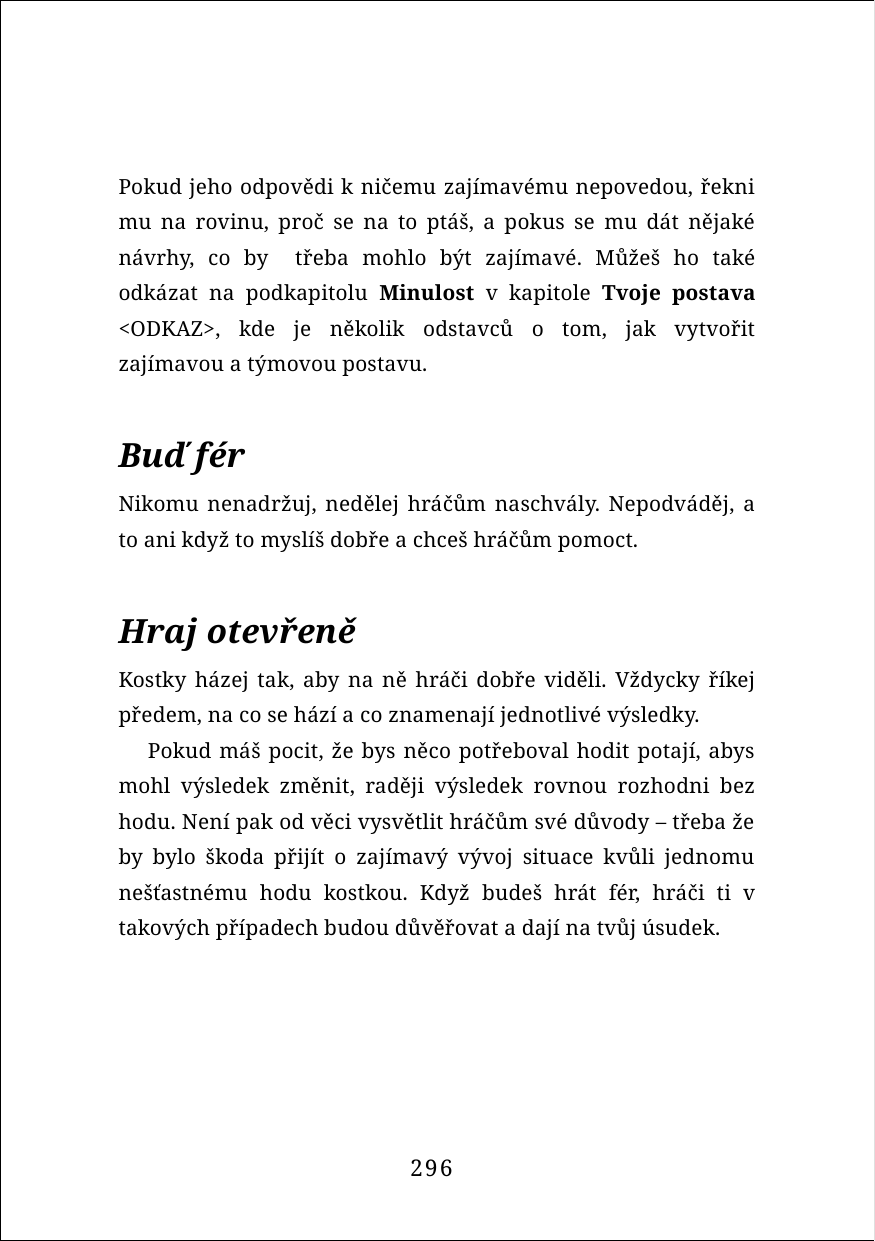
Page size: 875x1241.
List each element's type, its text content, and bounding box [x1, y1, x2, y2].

text Nikomu nenadržuj, nedělej hráčům naschvály. Nepodváděj, a to ani když to myslíš dobře a chceš hráčům pomoct. [118, 489, 756, 553]
subtitle Hraj otevřeně [118, 608, 756, 653]
subtitle Buď fér [118, 432, 756, 478]
text Kostky házej tak, aby na ně hráči dobře viděli. Vždycky říkej předem, na co se hází a co znamenají jednotlivé výsledky. Pokud máš pocit, že bys něco potřeboval hodit potají, abys mohl výsledek změnit, raději výsledek rovnou rozhodni bez hodu. Není pak od věci vysvětlit hráčům své důvody – třeba že by bylo škoda přijít o zajímavý vývoj situace kvůli jednomu nešťastnému hodu kostkou. Když budeš hrát fér, hráči ti v takových případech budou důvěřovat a dají na tvůj úsudek. [118, 665, 756, 942]
text Pokud jeho odpovědi k ničemu zajímavému nepovedou, řekni mu na rovinu, proč se na to ptáš, a pokus se mu dát nějaké návrhy, co by třeba mohlo být zajímavé. Můžeš ho také odkázat na podkapitolu Minulost v kapitole Tvoje postava <ODKAZ>, kde je několik odstavců o tom, jak vytvořit zajímavou a týmovou postavu. [118, 172, 756, 378]
